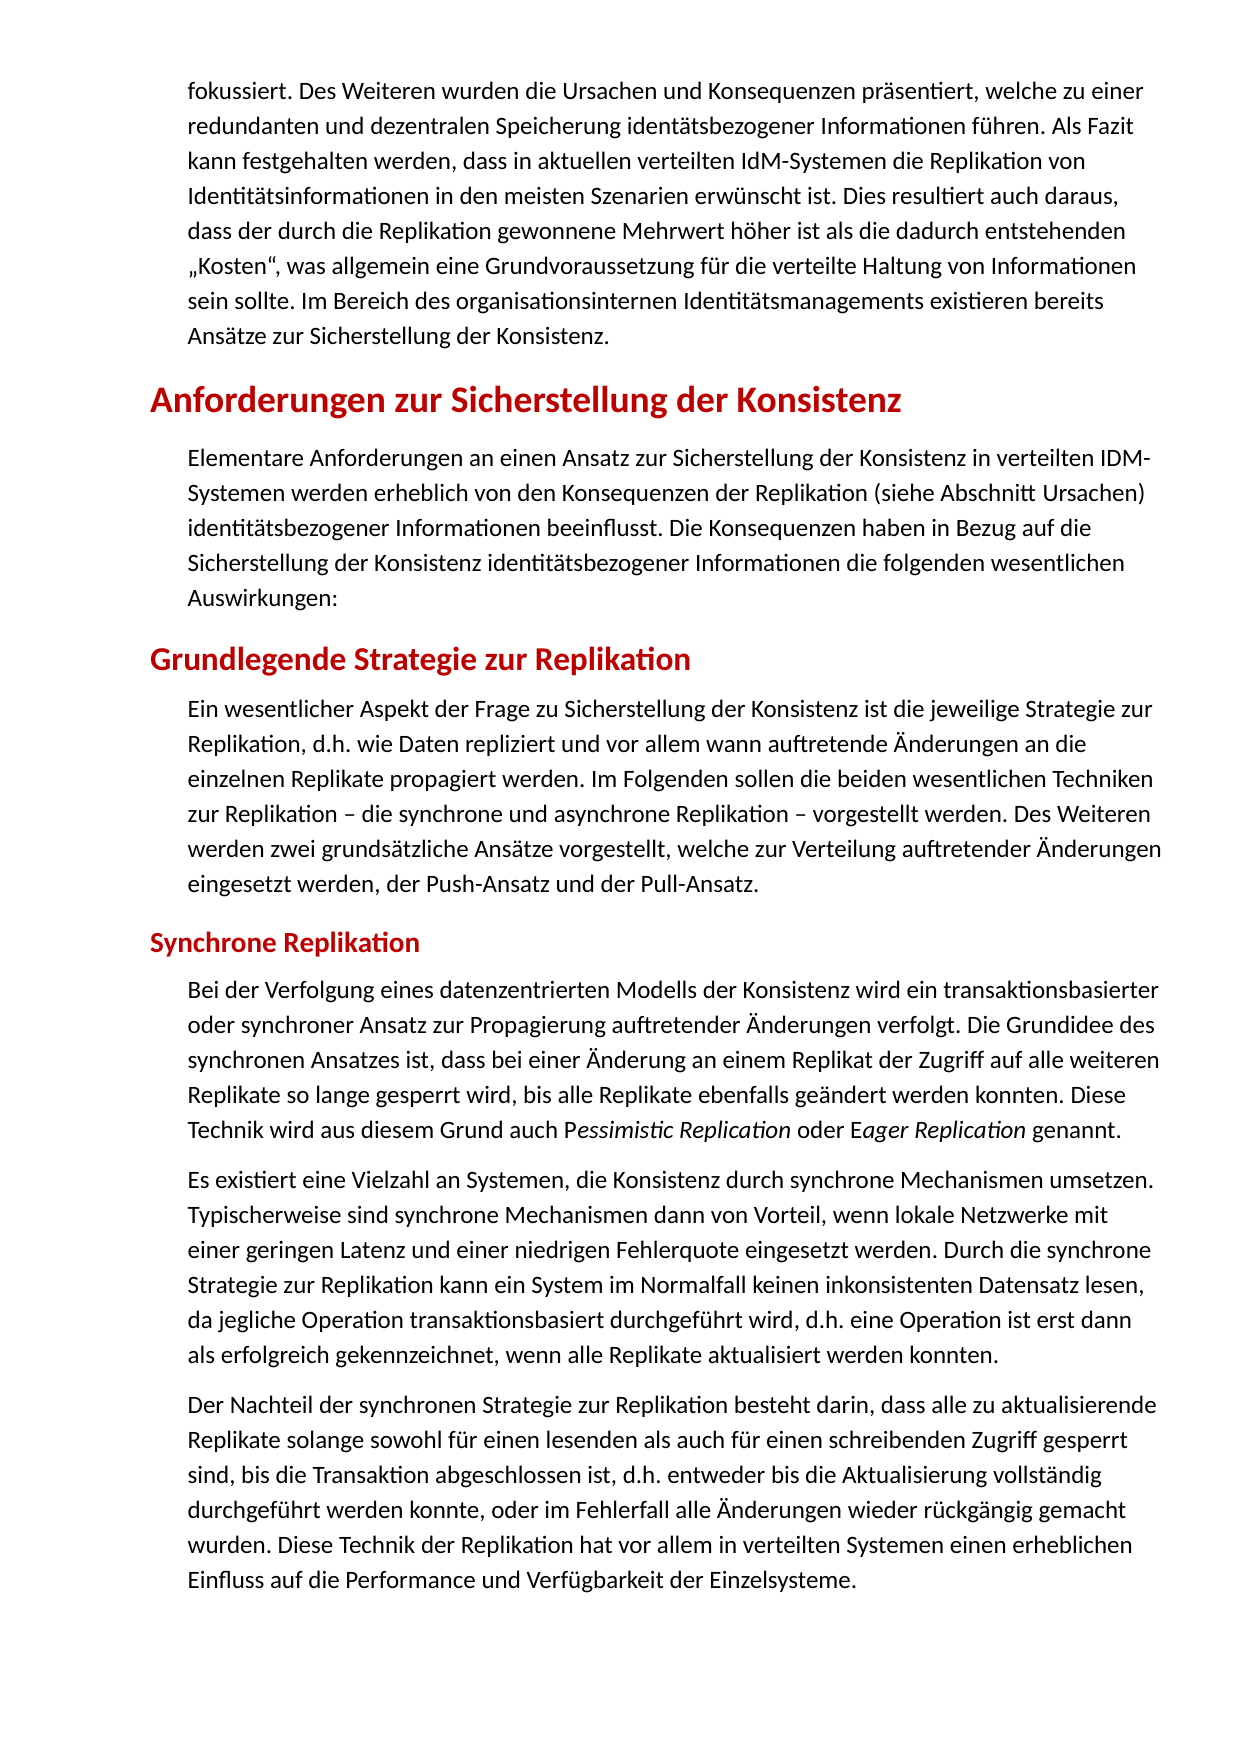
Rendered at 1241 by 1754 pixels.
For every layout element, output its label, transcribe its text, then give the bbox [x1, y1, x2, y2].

text Der Nachteil der synchronen Strategie zur Replikation besteht darin, dass alle zu aktualisierende Replikate solange sowohl für einen lesenden als auch für einen schreibenden Zugriff gesperrt sind, bis die Transaktion abgeschlossen ist, d.h. entweder bis die Aktualisierung vollständig durchgeführt werden konnte, oder im Fehlerfall alle Änderungen wieder rückgängig gemacht wurden. Diese Technik der Replikation hat vor allem in verteilten Systemen einen erheblichen Einfluss auf die Performance und Verfügbarkeit der Einzelsysteme. [187, 1389, 1165, 1594]
text Bei der Verfolgung eines datenzentrierten Modells der Konsistenz wird ein transaktionsbasierter oder synchroner Ansatz zur Propagierung auftretender Änderungen verfolgt. Die Grundidee des synchronen Ansatzes ist, dass bei einer Änderung an einem Replikat der Zugriff auf alle weiteren Replikate so lange gesperrt wird, bis alle Replikate ebenfalls geändert werden konnten. Diese Technik wird aus diesem Grund auch Pessimistic Replication oder Eager Replication genannt. [187, 975, 1165, 1145]
text Es existiert eine Vielzahl an Systemen, die Konsistenz durch synchrone Mechanismen umsetzen. Typischerweise sind synchrone Mechanismen dann von Vorteil, wenn lokale Netzwerke mit einer geringen Latenz und einer niedrigen Fehlerquote eingesetzt werden. Durch die synchrone Strategie zur Replikation kann ein System im Normalfall keinen inkonsistenten Datensatz lesen, da jegliche Operation transaktionsbasiert durchgeführt wird, d.h. eine Operation ist erst dann als erfolgreich gekennzeichnet, wenn alle Replikate aktualisiert werden konnten. [187, 1164, 1165, 1370]
text Elementare Anforderungen an einen Ansatz zur Sicherstellung der Konsistenz in verteilten IDM-Systemen werden erheblich von den Konsequenzen der Replikation (siehe Abschnitt Ursachen) identitätsbezogener Informationen beeinflusst. Die Konsequenzen haben in Bezug auf die Sicherstellung der Konsistenz identitätsbezogener Informationen die folgenden wesentlichen Auswirkungen: [187, 442, 1165, 613]
subtitle Anforderungen zur Sicherstellung der Konsistenz [150, 376, 1165, 422]
text fokussiert. Des Weiteren wurden die Ursachen und Konsequenzen präsentiert, welche zu einer redundanten und dezentralen Speicherung identätsbezogener Informationen führen. Als Fazit kann festgehalten werden, dass in aktuellen verteilten IdM-Systemen die Replikation von Identitätsinformationen in den meisten Szenarien erwünscht ist. Dies resultiert auch daraus, dass der durch die Replikation gewonnene Mehrwert höher ist als die dadurch entstehenden „Kosten“, was allgemein eine Grundvoraussetzung für die verteilte Haltung von Informationen sein sollte. Im Bereich des organisationsinternen Identitätsmanagements existieren bereits Ansätze zur Sicherstellung der Konsistenz. [187, 75, 1165, 351]
subtitle Synchrone Replikation [150, 924, 1165, 960]
subtitle Grundlegende Strategie zur Replikation [150, 638, 1165, 679]
text Ein wesentlicher Aspekt der Frage zu Sicherstellung der Konsistenz ist die jeweilige Strategie zur Replikation, d.h. wie Daten repliziert und vor allem wann auftretende Änderungen an die einzelnen Replikate propagiert werden. Im Folgenden sollen die beiden wesentlichen Techniken zur Replikation – die synchrone und asynchrone Replikation – vorgestellt werden. Des Weiteren werden zwei grundsätzliche Ansätze vorgestellt, welche zur Verteilung auftretender Änderungen eingesetzt werden, der Push-Ansatz und der Pull-Ansatz. [187, 694, 1165, 899]
